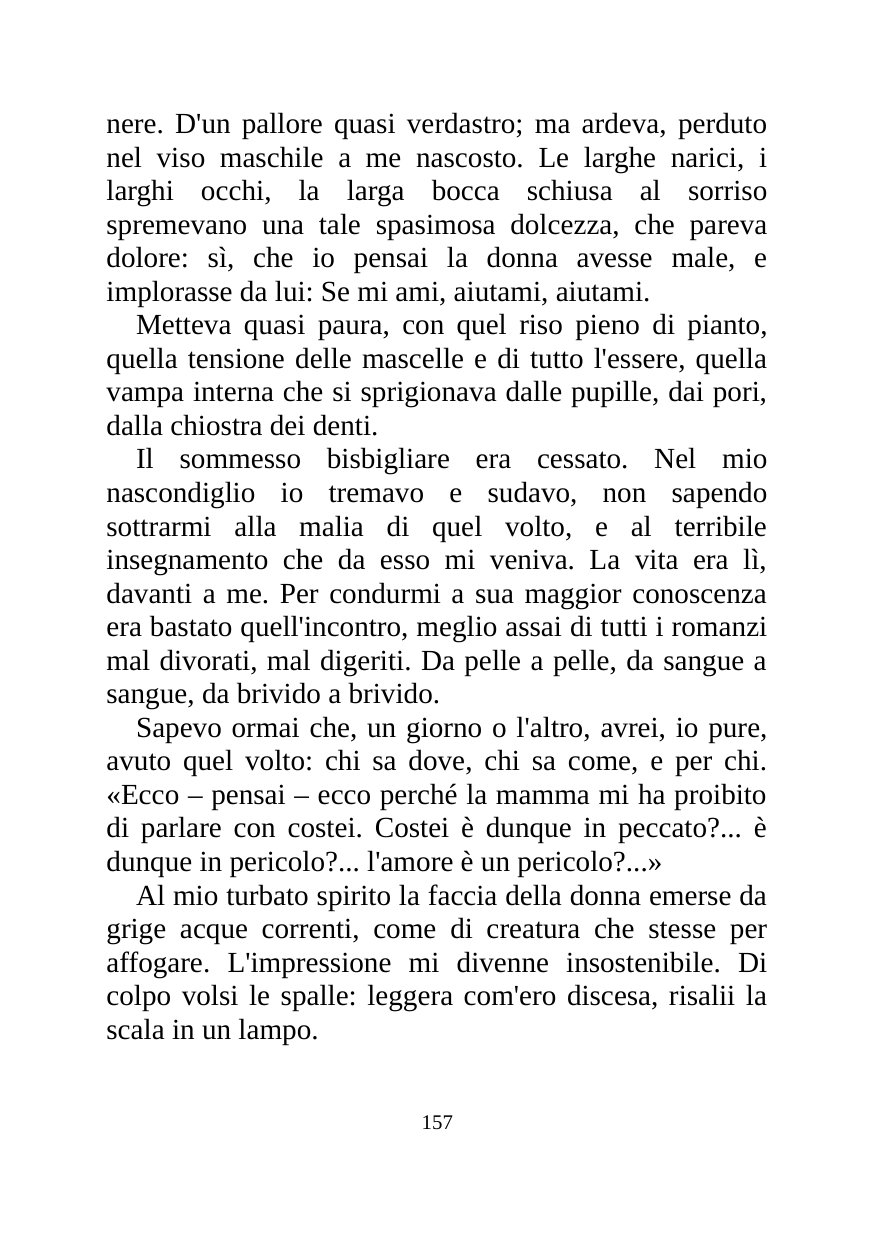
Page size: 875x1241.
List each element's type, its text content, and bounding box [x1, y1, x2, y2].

text Al mio turbato spirito la faccia della donna emerse da grige acque correnti, come di creatura che stesse per affogare. L'impressione mi divenne insostenibile. Di colpo volsi le spalle: leggera com'ero discesa, risalii la scala in un lampo. [106, 878, 768, 1045]
text Sapevo ormai che, un giorno o l'altro, avrei, io pure, avuto quel volto: chi sa dove, chi sa come, e per chi. «Ecco – pensai – ecco perché la mamma mi ha proibito di parlare con costei. Costei è dunque in peccato?... è dunque in pericolo?... l'amore è un pericolo?...» [106, 710, 768, 878]
text Il sommesso bisbigliare era cessato. Nel mio nascondiglio io tremavo e sudavo, non sapendo sottrarmi alla malia di quel volto, e al terribile insegnamento che da esso mi veniva. La vita era lì, davanti a me. Per condurmi a sua maggior conoscenza era bastato quell'incontro, meglio assai di tutti i romanzi mal divorati, mal digeriti. Da pelle a pelle, da sangue a sangue, da brivido a brivido. [106, 442, 768, 710]
text nere. D'un pallore quasi verdastro; ma ardeva, perduto nel viso maschile a me nascosto. Le larghe narici, i larghi occhi, la larga bocca schiusa al sorriso spremevano una tale spasimosa dolcezza, che pareva dolore: sì, che io pensai la donna avesse male, e implorasse da lui: Se mi ami, aiutami, aiutami. [106, 106, 768, 307]
text Metteva quasi paura, con quel riso pieno di pianto, quella tensione delle mascelle e di tutto l'essere, quella vampa interna che si sprigionava dalle pupille, dai pori, dalla chiostra dei denti. [106, 307, 768, 442]
